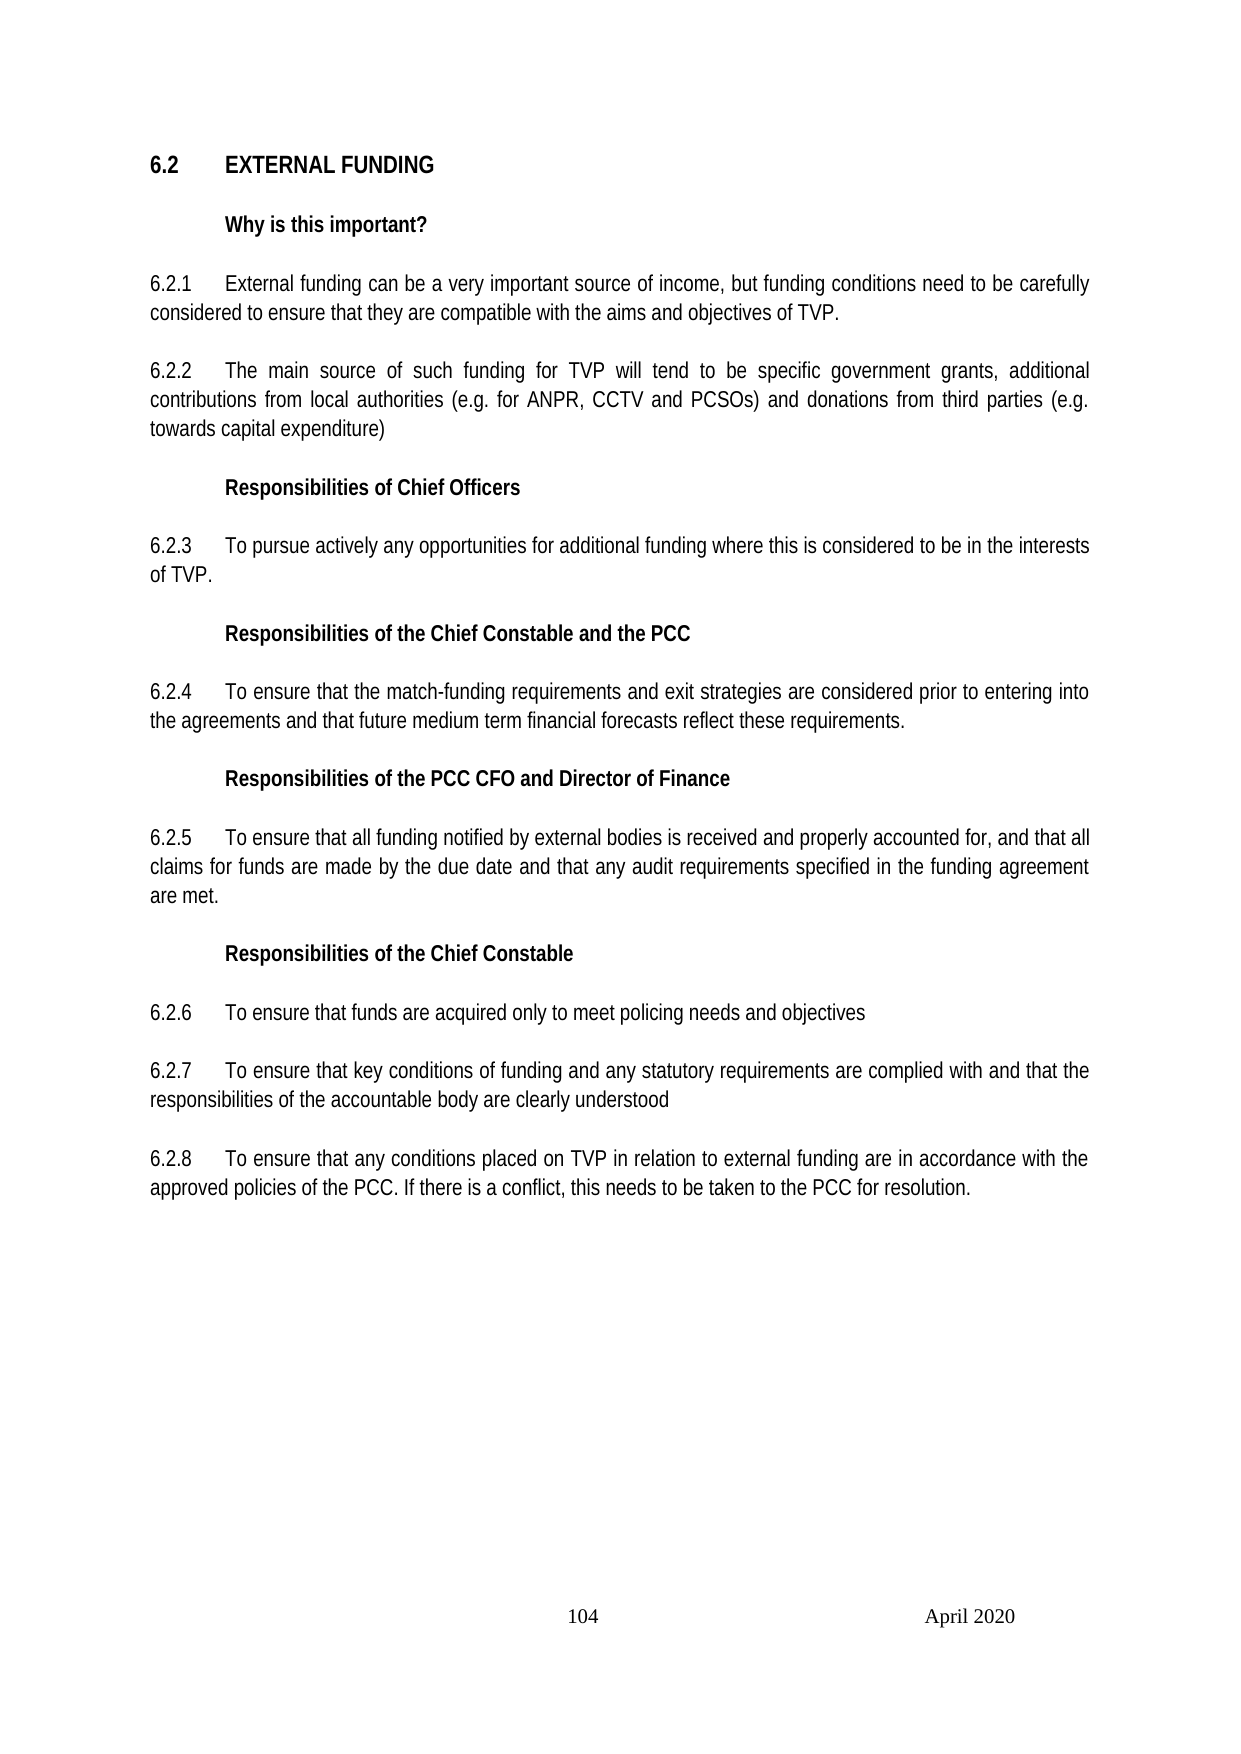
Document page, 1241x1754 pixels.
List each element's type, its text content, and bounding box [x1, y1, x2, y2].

list To ensure that key conditions of funding and any statutory requirements are complied with and that the responsibilities of the accountable body are clearly understood [150, 1054, 1090, 1112]
list External funding can be a very important source of income, but funding conditions need to be carefully considered to ensure that they are compatible with the aims and objectives of TVP. [150, 267, 1090, 325]
list To pursue actively any opportunities for additional funding where this is considered to be in the interests of TVP. [150, 529, 1090, 587]
list To ensure that the match-funding requirements and exit strategies are considered prior to entering into the agreements and that future medium term financial forecasts reflect these requirements. [150, 675, 1090, 733]
list The main source of such funding for TVP will tend to be specific government grants, additional contributions from local authorities (e.g. for ANPR, CCTV and PCSOs) and donations from third parties (e.g. towards capital expenditure) [150, 354, 1090, 442]
text Responsibilities of the Chief Constable [150, 937, 1090, 967]
list To ensure that funds are acquired only to meet policing needs and objectives [150, 996, 1090, 1025]
text Responsibilities of the Chief Constable and the PCC [150, 617, 1090, 646]
list To ensure that any conditions placed on TVP in relation to external funding are in accordance with the approved policies of the PCC. If there is a conflict, this needs to be taken to the PCC for resolution. [150, 1142, 1090, 1200]
text Why is this important? [150, 208, 1090, 237]
text Responsibilities of the PCC CFO and Director of Finance [150, 762, 1090, 792]
text 6.2 EXTERNAL FUNDING [150, 150, 1002, 179]
list To ensure that all funding notified by external bodies is received and properly accounted for, and that all claims for funds are made by the due date and that any audit requirements specified in the funding agreement are met. [150, 821, 1090, 908]
text Responsibilities of Chief Officers [150, 471, 1090, 500]
